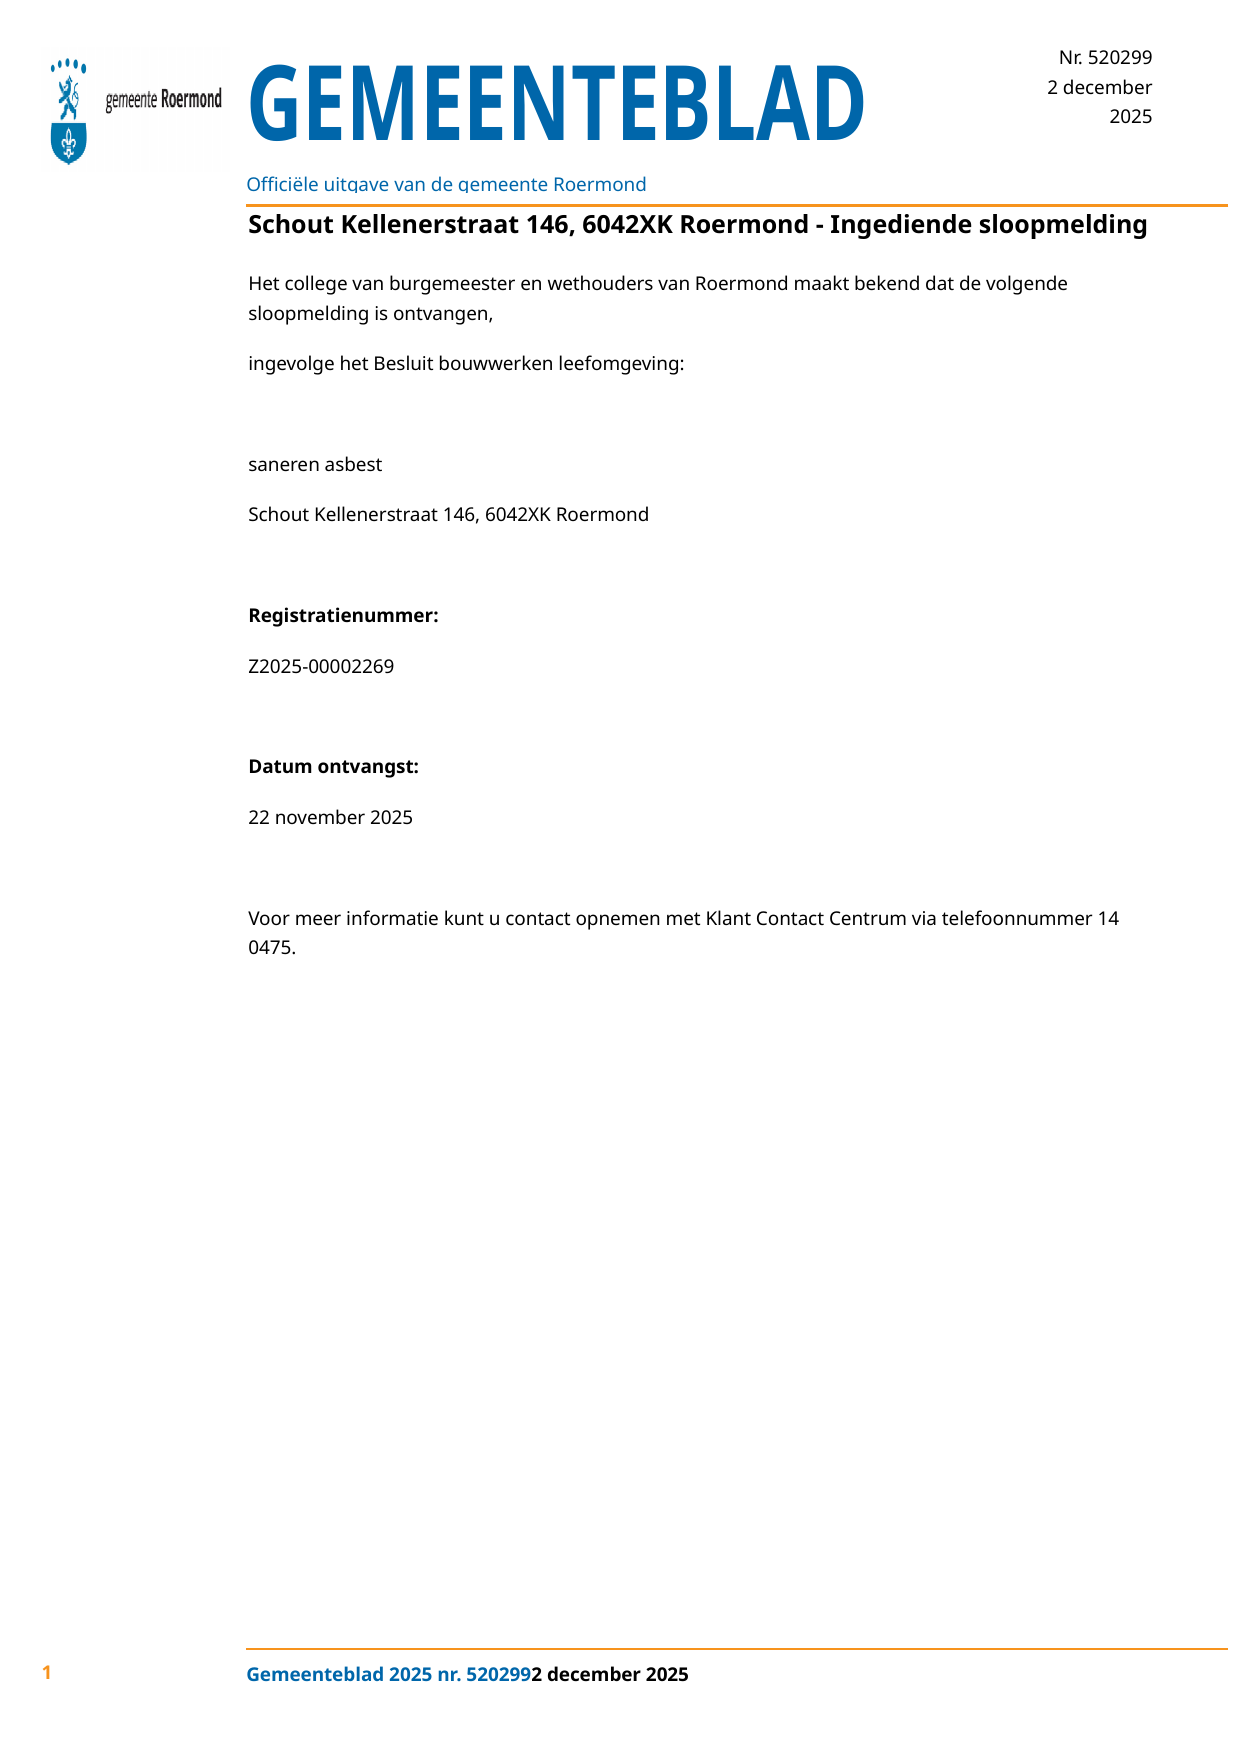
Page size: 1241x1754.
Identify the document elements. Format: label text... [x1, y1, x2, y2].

text Schout Kellenerstraat 146, 6042XK Roermond [248, 502, 1152, 527]
text Schout Kellenerstraat 146, 6042XK Roermond - Ingediende sloopmelding [248, 207, 1152, 241]
text saneren asbest [248, 451, 1152, 477]
text Datum ontvangst: [248, 754, 1152, 779]
text 22 november 2025 [248, 804, 1152, 830]
text ingevolge het Besluit bouwwerken leefomgeving: [248, 350, 1152, 376]
text Registratienummer: [248, 602, 1152, 628]
text Voor meer informatie kunt u contact opnemen met Klant Contact Centrum via telefoonnummer 14 0475. [248, 905, 1152, 960]
text Het college van burgemeester en wethouders van Roermond maakt bekend dat de volgende sloopmelding is ontvangen, [248, 270, 1152, 326]
picture [41, 47, 231, 172]
text Z2025-00002269 [248, 653, 1152, 678]
